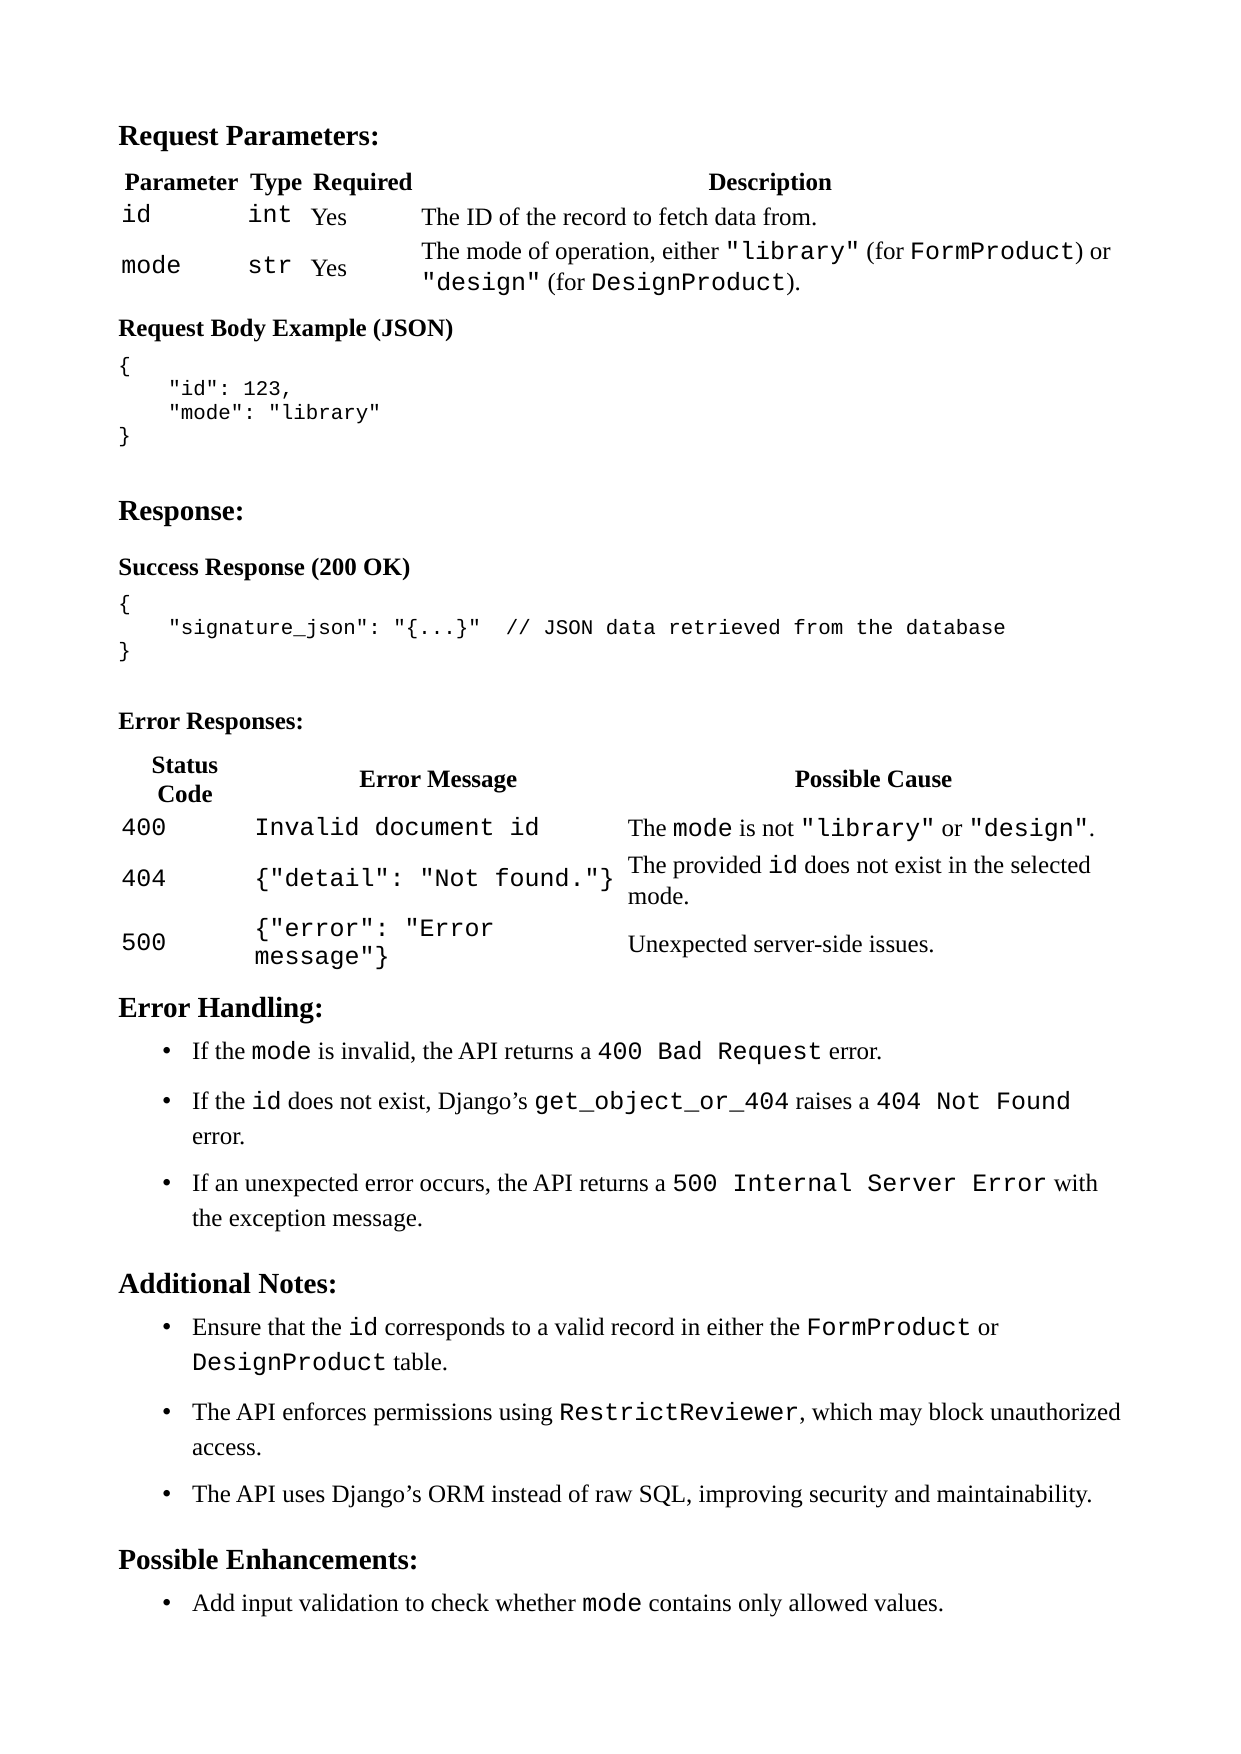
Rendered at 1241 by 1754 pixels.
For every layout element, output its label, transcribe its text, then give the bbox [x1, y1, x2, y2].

text "signature_json": "{...}" // JSON data retrieved from the database [118, 617, 1122, 640]
table_cell id [118, 199, 244, 233]
table_header Error Message [251, 747, 625, 811]
table_cell 500 [118, 913, 251, 975]
text } [118, 426, 1122, 449]
table_header Parameter [118, 164, 244, 199]
subtitle Error Handling: [118, 990, 1122, 1023]
table_header Required [308, 164, 418, 199]
list The API enforces permissions using RestrictReviewer, which may block unauthorized access. [162, 1397, 1122, 1461]
text "mode": "library" [118, 402, 1122, 426]
text { [118, 354, 1122, 378]
subtitle Request Body Example (JSON) [118, 313, 1122, 342]
table_header Possible Cause [625, 747, 1122, 811]
text } [118, 640, 1122, 664]
table_cell The provided id does not exist in the selected mode. [625, 847, 1122, 913]
table_header Description [418, 164, 1122, 199]
table_header Type [244, 164, 307, 199]
table_cell Yes [308, 199, 418, 233]
list Add input validation to check whether mode contains only allowed values. [162, 1588, 1122, 1619]
table_header Status Code [118, 747, 251, 811]
table_cell Unexpected server-side issues. [625, 913, 1122, 975]
table_cell {"error": "Error message"} [251, 913, 625, 975]
text "id": 123, [118, 378, 1122, 402]
list If the id does not exist, Django’s get_object_or_404 raises a 404 Not Found error. [162, 1086, 1122, 1149]
table_cell Invalid document id [251, 811, 625, 847]
table_cell 400 [118, 811, 251, 847]
table_cell mode [118, 233, 244, 301]
subtitle Error Responses: [118, 706, 1122, 735]
subtitle Possible Enhancements: [118, 1542, 1122, 1575]
table_cell The mode is not "library" or "design". [625, 811, 1122, 847]
table_cell {"detail": "Not found."} [251, 847, 625, 913]
subtitle Additional Notes: [118, 1266, 1122, 1299]
list If an unexpected error occurs, the API returns a 500 Internal Server Error with the exception message. [162, 1168, 1122, 1232]
list The API uses Django’s ORM instead of raw SQL, improving security and maintainability. [162, 1479, 1122, 1508]
table_cell The ID of the record to fetch data from. [418, 199, 1122, 233]
subtitle Response: [118, 493, 1122, 527]
subtitle Success Response (200 OK) [118, 552, 1122, 581]
table_cell str [244, 233, 307, 301]
list Ensure that the id corresponds to a valid record in either the FormProduct or DesignProduct table. [162, 1312, 1122, 1378]
table_cell The mode of operation, either "library" (for FormProduct) or "design" (for DesignProduct). [418, 233, 1122, 301]
subtitle Request Parameters: [118, 118, 1122, 152]
table_cell Yes [308, 233, 418, 301]
text { [118, 593, 1122, 617]
table_cell 404 [118, 847, 251, 913]
table_cell int [244, 199, 307, 233]
list If the mode is invalid, the API returns a 400 Bad Request error. [162, 1036, 1122, 1067]
